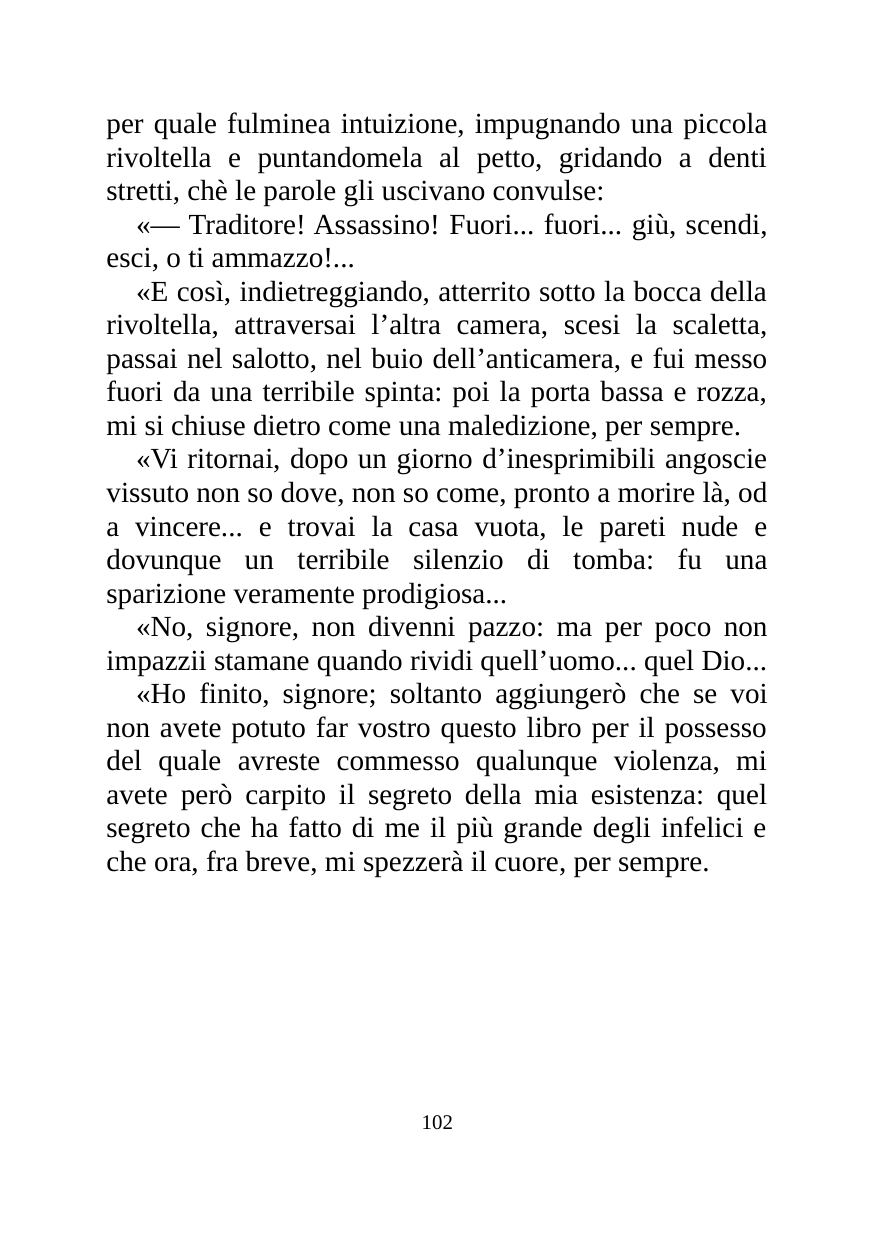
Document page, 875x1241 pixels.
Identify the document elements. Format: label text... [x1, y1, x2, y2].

text «No, signore, non divenni pazzo: ma per poco non impazzii stamane quando rividi quell’uomo... quel Dio... [106, 609, 768, 676]
text per quale fulminea intuizione, impugnando una piccola rivoltella e puntandomela al petto, gridando a denti stretti, chè le parole gli uscivano convulse: [106, 106, 768, 207]
text «Vi ritornai, dopo un giorno d’inesprimibili angoscie vissuto non so dove, non so come, pronto a morire là, od a vincere... e trovai la casa vuota, le pareti nude e dovunque un terribile silenzio di tomba: fu una sparizione veramente prodigiosa... [106, 442, 768, 609]
text «— Traditore! Assassino! Fuori... fuori... giù, scendi, esci, o ti ammazzo!... [106, 207, 768, 274]
text «E così, indietreggiando, atterrito sotto la bocca della rivoltella, attraversai l’altra camera, scesi la scaletta, passai nel salotto, nel buio dell’anticamera, e fui messo fuori da una terribile spinta: poi la porta bassa e rozza, mi si chiuse dietro come una maledizione, per sempre. [106, 274, 768, 442]
text «Ho finito, signore; soltanto aggiungerò che se voi non avete potuto far vostro questo libro per il possesso del quale avreste commesso qualunque violenza, mi avete però carpito il segreto della mia esistenza: quel segreto che ha fatto di me il più grande degli infelici e che ora, fra breve, mi spezzerà il cuore, per sempre. [106, 676, 768, 878]
